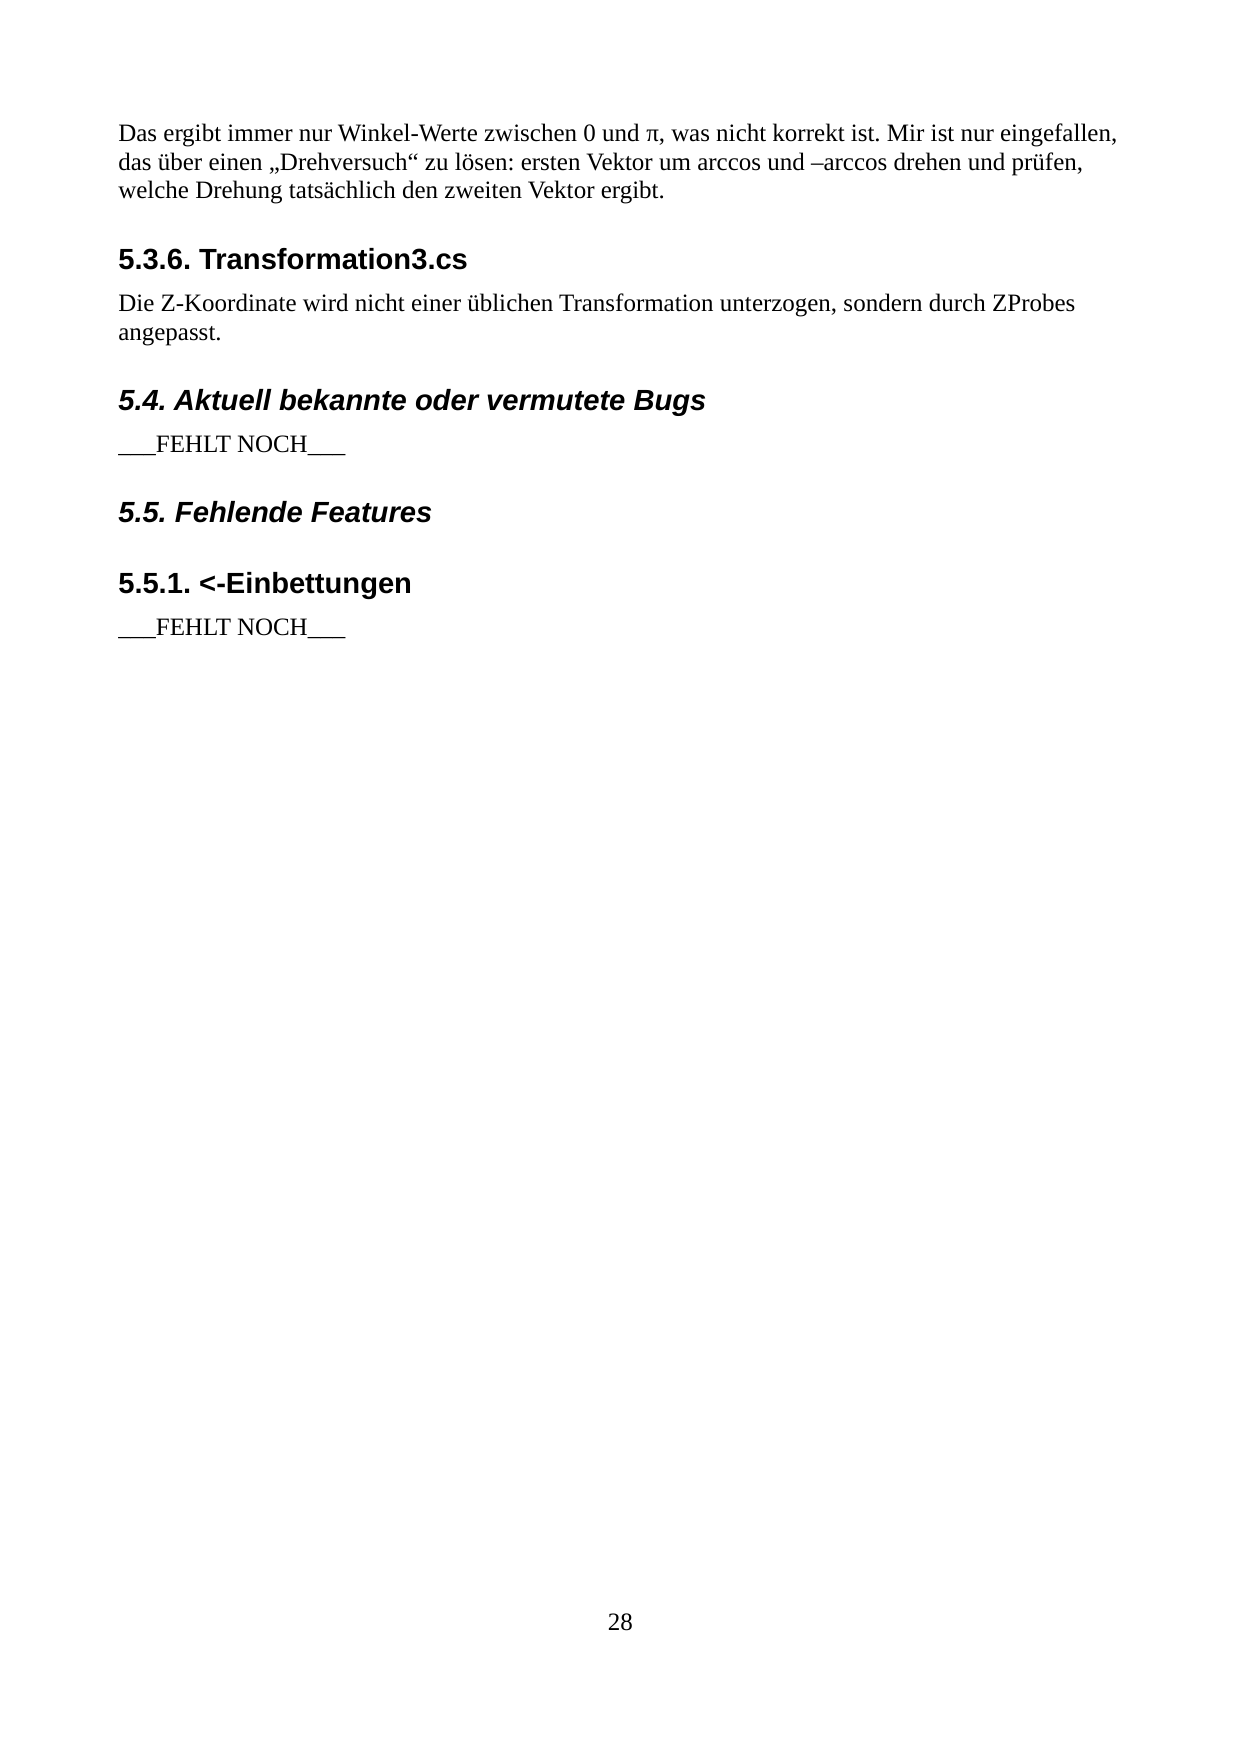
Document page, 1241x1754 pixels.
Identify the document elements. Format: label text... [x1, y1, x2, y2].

text ___FEHLT NOCH___ [118, 429, 1122, 458]
text ___FEHLT NOCH___ [118, 612, 1122, 641]
subtitle 5.5. Fehlende Features [118, 495, 1122, 529]
subtitle 5.3.6. Transformation3.cs [118, 242, 1122, 275]
subtitle 5.5.1. <-Einbettungen [118, 566, 1122, 600]
text Das ergibt immer nur Winkel-Werte zwischen 0 und π, was nicht korrekt ist. Mir ist nur eingefallen, das über einen „Drehversuch“ zu lösen: ersten Vektor um arccos und –arccos drehen und prüfen, welche Drehung tatsächlich den zweiten Vektor ergibt. [118, 118, 1122, 204]
text Die Z-Koordinate wird nicht einer üblichen Transformation unterzogen, sondern durch ZProbes angepasst. [118, 288, 1122, 345]
subtitle 5.4. Aktuell bekannte oder vermutete Bugs [118, 383, 1122, 416]
